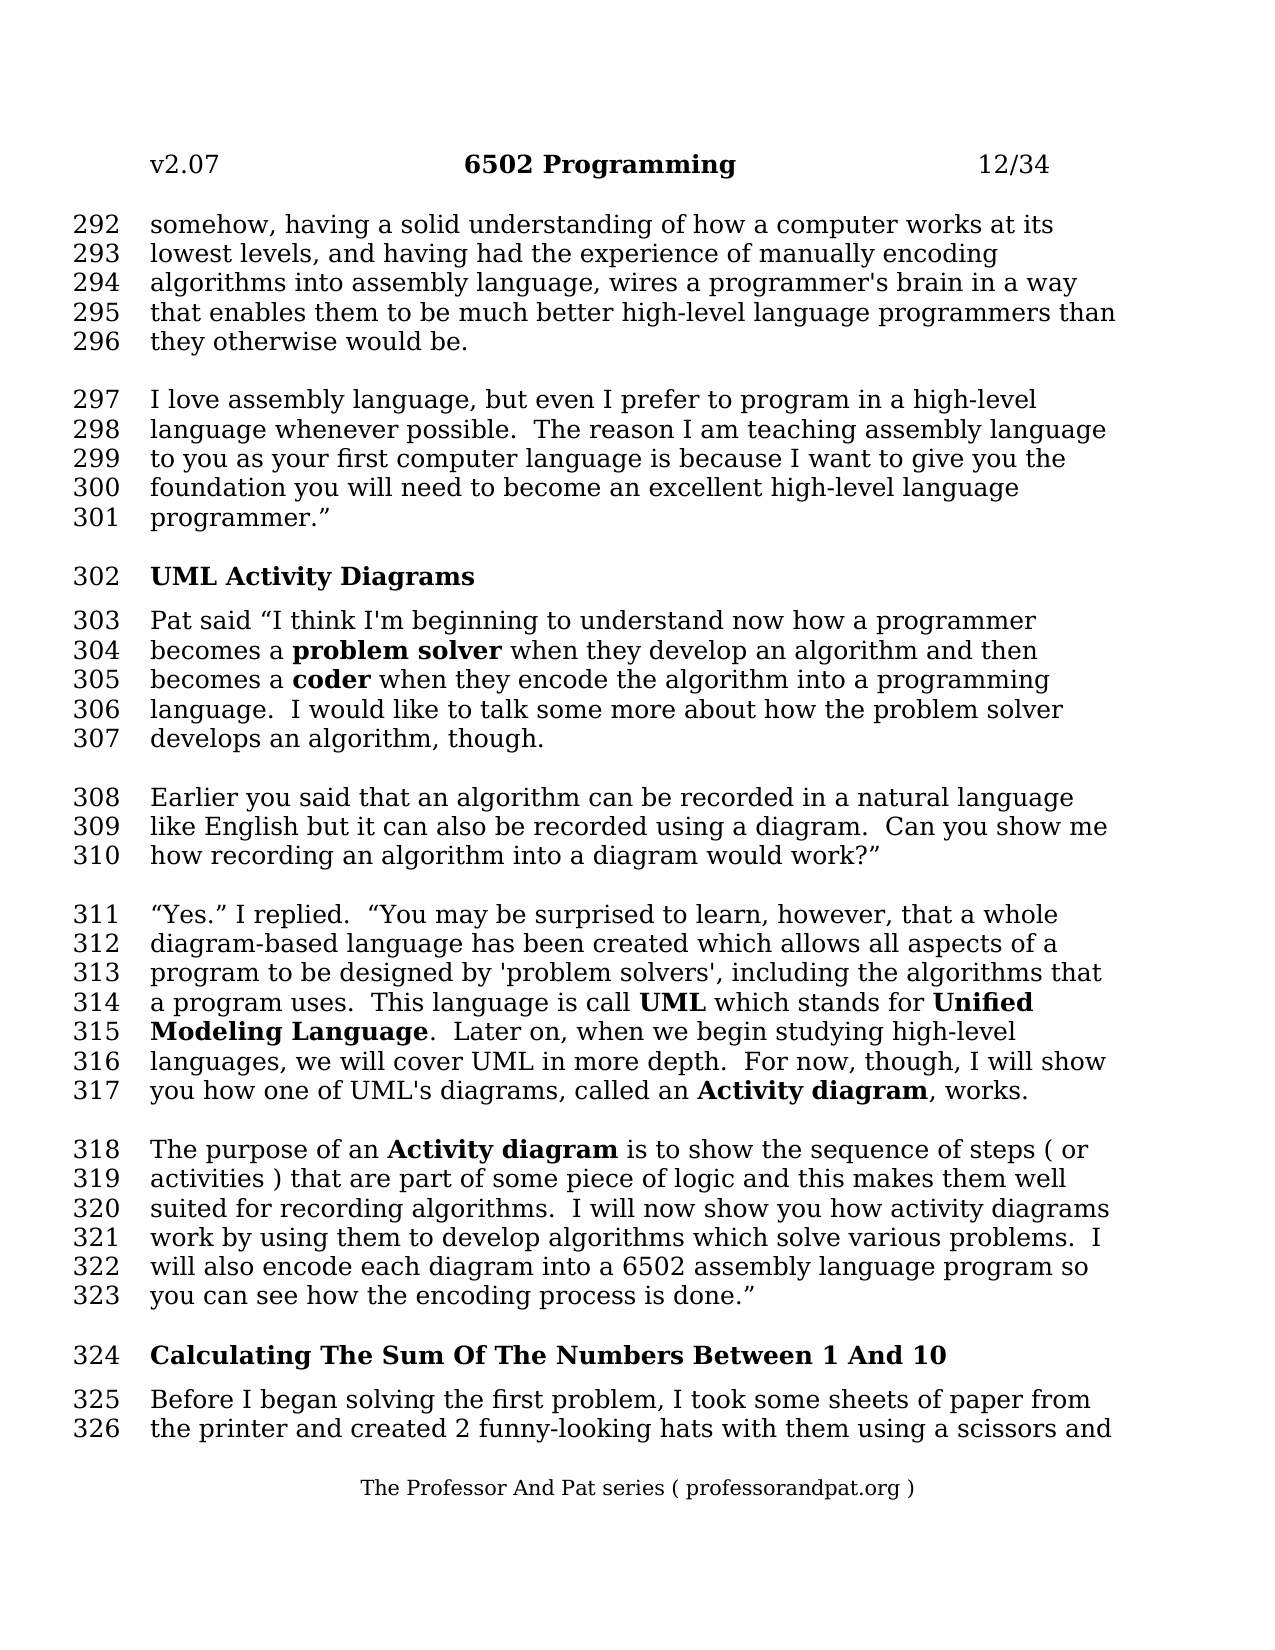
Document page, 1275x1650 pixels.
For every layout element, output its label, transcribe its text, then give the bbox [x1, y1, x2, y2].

text I love assembly language, but even I prefer to program in a high-level language whenever possible. The reason I am teaching assembly language to you as your first computer language is because I want to give you the foundation you will need to become an excellent high-level language programmer.” [150, 386, 1125, 532]
text “Yes.” I replied. “You may be surprised to learn, however, that a whole diagram-based language has been created which allows all aspects of a program to be designed by 'problem solvers', including the algorithms that a program uses. This language is call UML which stands for Unified Modeling Language. Later on, when we begin studying high-level languages, we will cover UML in more depth. For now, though, I will show you how one of UML's diagrams, called an Activity diagram, works. [150, 900, 1125, 1106]
text The purpose of an Activity diagram is to show the sequence of steps ( or activities ) that are part of some piece of logic and this makes them well suited for recording algorithms. I will now show you how activity diagrams work by using them to develop algorithms which solve various problems. I will also encode each diagram into a 6502 assembly language program so you can see how the encoding process is done.” [150, 1135, 1125, 1311]
text Before I began solving the first problem, I took some sheets of paper from the printer and created 2 funny-looking hats with them using a scissors and [150, 1385, 1125, 1444]
text Earlier you said that an algorithm can be recorded in a natural language like English but it can also be recorded using a diagram. Can you show me how recording an algorithm into a diagram would work?” [150, 783, 1125, 871]
subtitle UML Activity Diagrams [150, 562, 1125, 591]
text Pat said “I think I'm beginning to understand now how a programmer becomes a problem solver when they develop an algorithm and then becomes a coder when they encode the algorithm into a programming language. I would like to talk some more about how the problem solver develops an algorithm, though. [150, 606, 1125, 753]
text somehow, having a solid understanding of how a computer works at its lowest levels, and having had the experience of manually encoding algorithms into assembly language, wires a programmer's brain in a way that enables them to be much better high-level language programmers than they otherwise would be. [150, 210, 1125, 356]
subtitle Calculating The Sum Of The Numbers Between 1 And 10 [150, 1341, 1125, 1370]
